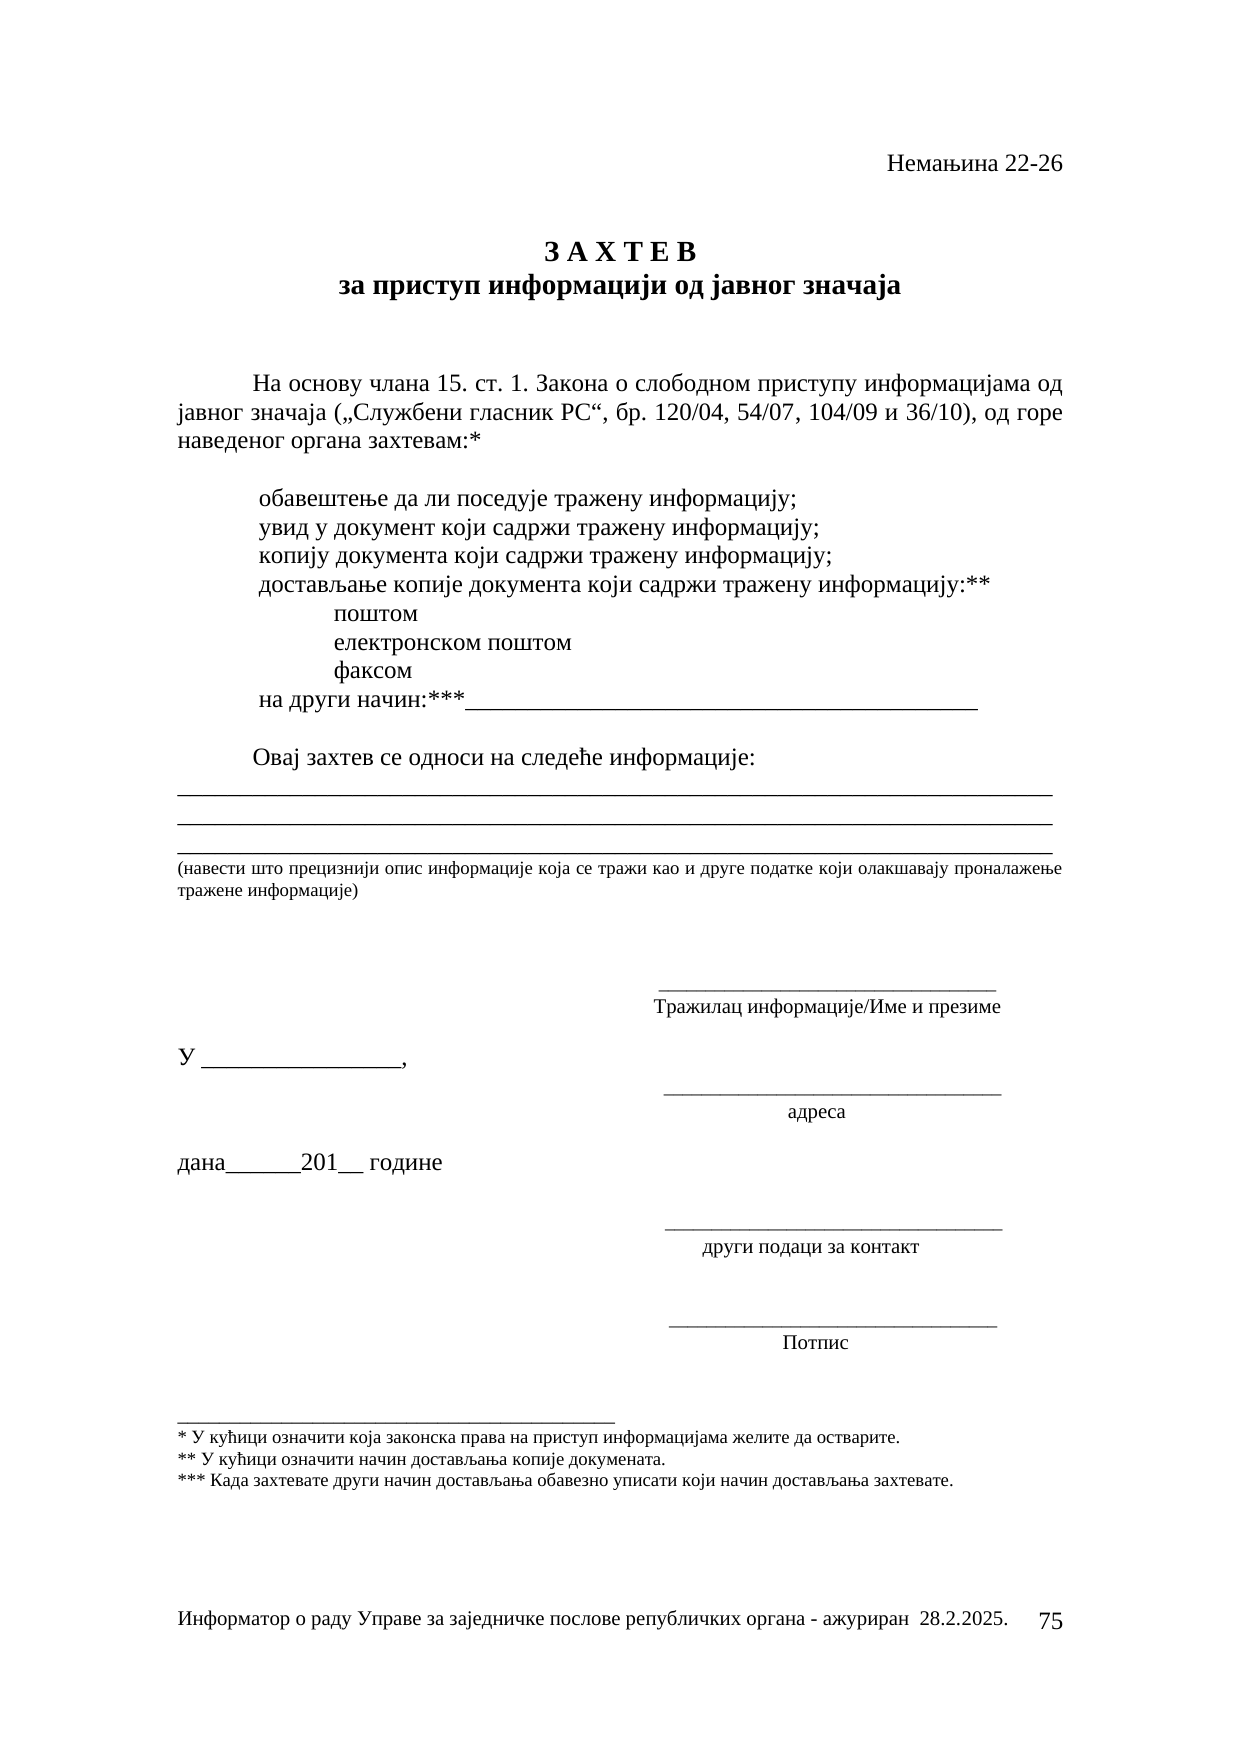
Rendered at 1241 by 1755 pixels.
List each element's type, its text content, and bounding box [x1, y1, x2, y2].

text __________________________________________________________________________________________________________________________________________________________________________________________________________________ [177, 771, 1063, 857]
text *** Када захтевате други начин достављања обавезно уписати који начин достављања захтевате. [177, 1469, 1063, 1491]
text ____________________________________ [552, 946, 1063, 994]
text ⁫ на други начин:***_________________________________________ [177, 684, 1063, 713]
text ⁫ факсом [252, 656, 1063, 684]
text (навести што прецизнији опис информације која се тражи као и друге податке који олакшавају проналажење тражене информације) [177, 857, 1063, 900]
text __________________________________________ [177, 1402, 1063, 1426]
text Тражилац информације/Име и презиме [177, 994, 1063, 1018]
text ⁫ копију документа који садржи тражену информацију; [177, 541, 1063, 569]
text дана______201__ године ____________________________________ [177, 1147, 1063, 1234]
text ** У кућици означити начин достављања копије докумената. [177, 1448, 1063, 1469]
text Потпис [177, 1330, 1063, 1354]
text Немањина 22-26 [177, 148, 1063, 176]
text адреса [177, 1099, 1063, 1123]
text ⁫ обавештење да ли поседује тражену информацију; [177, 483, 1063, 512]
text ___________________________________ [177, 1282, 1063, 1330]
text З А Х Т Е В [177, 234, 1063, 267]
text за приступ информацији од јавног значаја [177, 267, 1063, 301]
text други подаци за контакт [177, 1234, 1063, 1258]
text ⁫ достављање копије документа који садржи тражену информацију:** [177, 569, 1063, 598]
text Овај захтев се односи на следеће информације: [177, 742, 1063, 771]
text ⁫ поштом [252, 598, 1063, 627]
text * У кућици означити која законска права на приступ информацијама желите да остварите. [177, 1426, 1063, 1448]
text ⁫ електронском поштом [252, 627, 1063, 656]
text На основу члана 15. ст. 1. Закона о слободном приступу информацијама од јавног значаја („Службени гласник РС“, бр. 120/04, 54/07, 104/09 и 36/10), од горе наведеног органа захтевам:* [177, 368, 1063, 454]
text У ________________, ____________________________________ [177, 1042, 1063, 1099]
text ⁫ увид у документ који садржи тражену информацију; [177, 512, 1063, 541]
